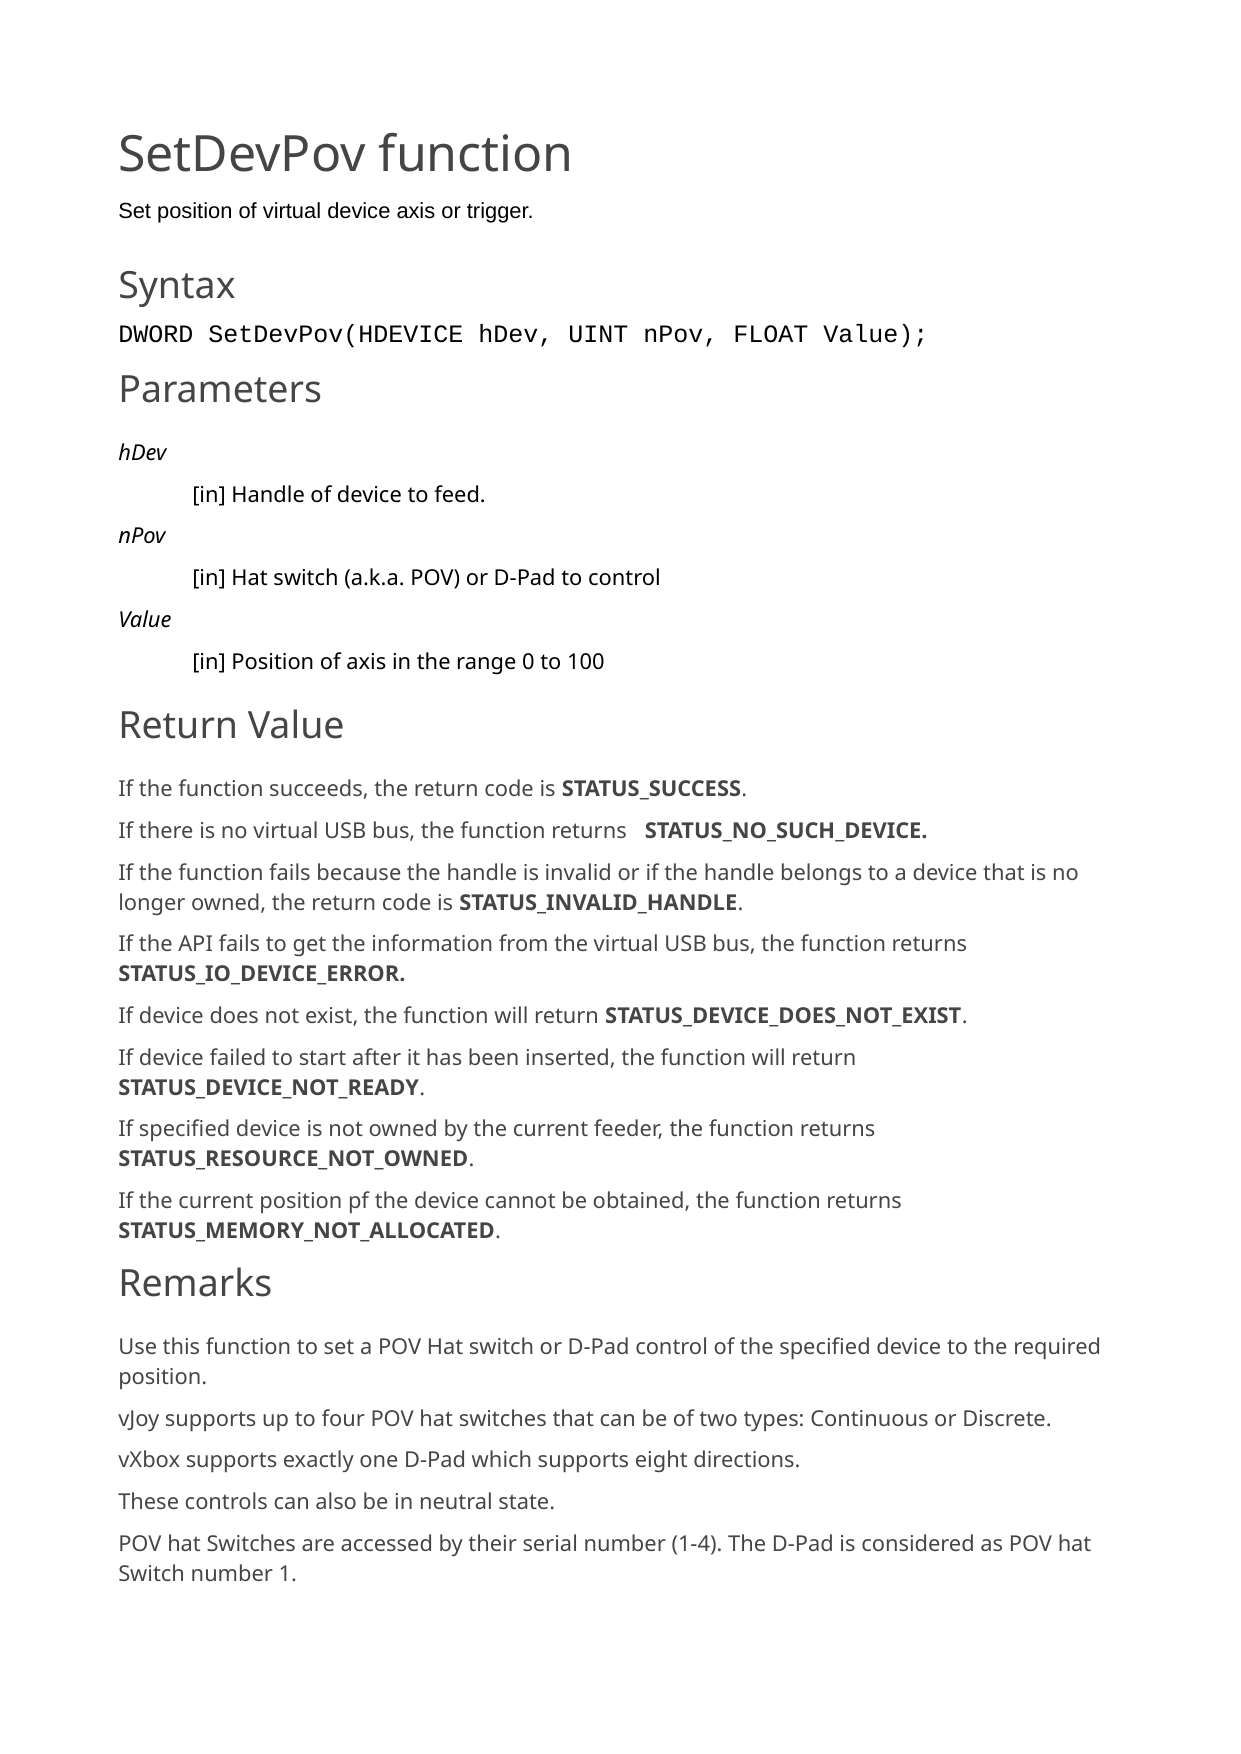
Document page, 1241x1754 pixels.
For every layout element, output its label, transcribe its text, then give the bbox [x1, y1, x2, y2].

text Set position of virtual device axis or trigger. [118, 198, 1122, 223]
text If the function succeeds, the return code is STATUS_SUCCESS. [118, 773, 1122, 803]
text If there is no virtual USB bus, the function returns STATUS_NO_SUCH_DEVICE. [118, 815, 1122, 845]
text If the function fails because the handle is invalid or if the handle belongs to a device that is no longer owned, the return code is STATUS_INVALID_HANDLE. [118, 857, 1122, 916]
text If device failed to start after it has been inserted, the function will return STATUS_DEVICE_NOT_READY. [118, 1042, 1122, 1101]
subtitle Remarks [118, 1256, 1122, 1307]
text POV hat Switches are accessed by their serial number (1-4). The D-Pad is considered as POV hat Switch number 1. [118, 1528, 1122, 1587]
text If device does not exist, the function will return STATUS_DEVICE_DOES_NOT_EXIST. [118, 1000, 1122, 1030]
subtitle [in] Position of axis in the range 0 to 100 [192, 646, 1122, 675]
text These controls can also be in neutral state. [118, 1486, 1122, 1516]
text [in] Hat switch (a.k.a. POV) or D-Pad to control [192, 562, 1122, 592]
text Use this function to set a POV Hat switch or D-Pad control of the specified device to the required position. [118, 1331, 1122, 1391]
text vXbox supports exactly one D-Pad which supports eight directions. [118, 1444, 1122, 1474]
subtitle Parameters [118, 362, 1122, 413]
text vJoy supports up to four POV hat switches that can be of two types: Continuous or Discrete. [118, 1402, 1122, 1432]
text If specified device is not owned by the current feeder, the function returns STATUS_RESOURCE_NOT_OWNED. [118, 1113, 1122, 1173]
text If the current position pf the device cannot be obtained, the function returns STATUS_MEMORY_NOT_ALLOCATED. [118, 1185, 1122, 1244]
subtitle Return Value [118, 699, 1122, 750]
subtitle SetDevPov function [118, 118, 1122, 186]
text nPov [118, 520, 1122, 550]
text DWORD SetDevPov(HDEVICE hDev, UINT nPov, FLOAT Value); [118, 321, 1122, 350]
subtitle Syntax [118, 258, 1122, 309]
text Value [118, 604, 1122, 634]
text [in] Handle of device to feed. [192, 478, 1122, 508]
text If the API fails to get the information from the virtual USB bus, the function returns STATUS_IO_DEVICE_ERROR. [118, 928, 1122, 988]
text hDev [118, 437, 1122, 467]
